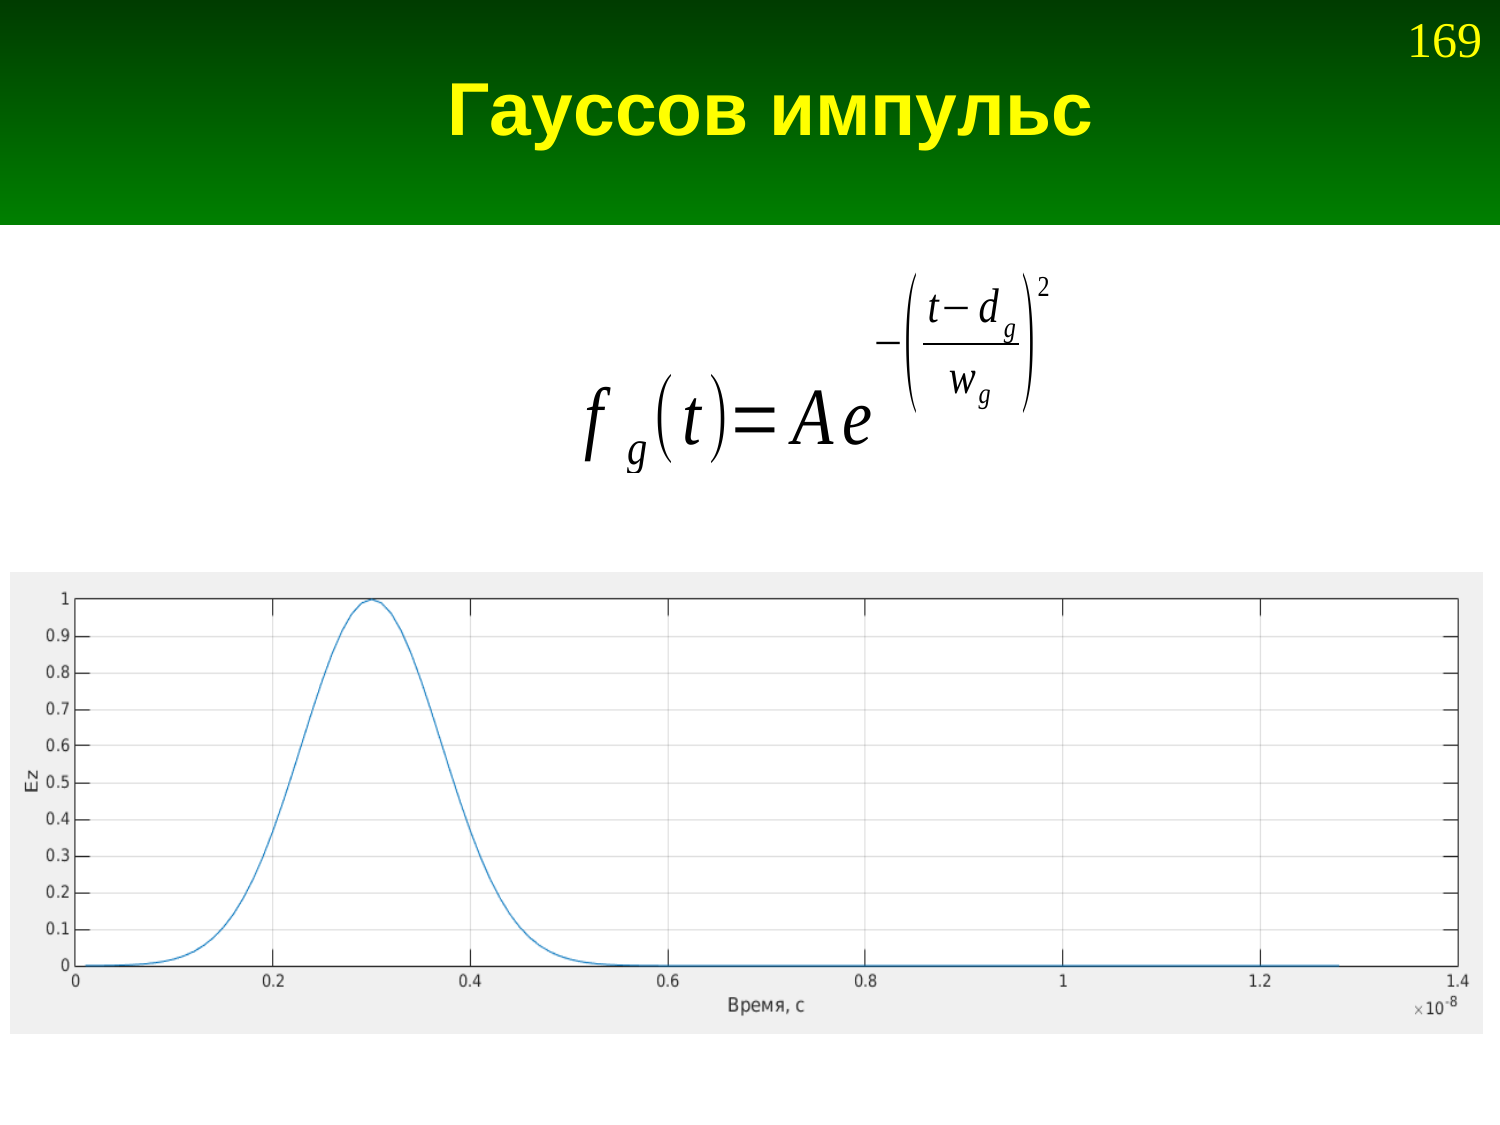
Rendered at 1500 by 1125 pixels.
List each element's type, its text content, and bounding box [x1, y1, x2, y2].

title Гауссов импульс [100, 7, 1441, 204]
chart [555, 271, 1067, 473]
picture [10, 572, 1483, 1034]
